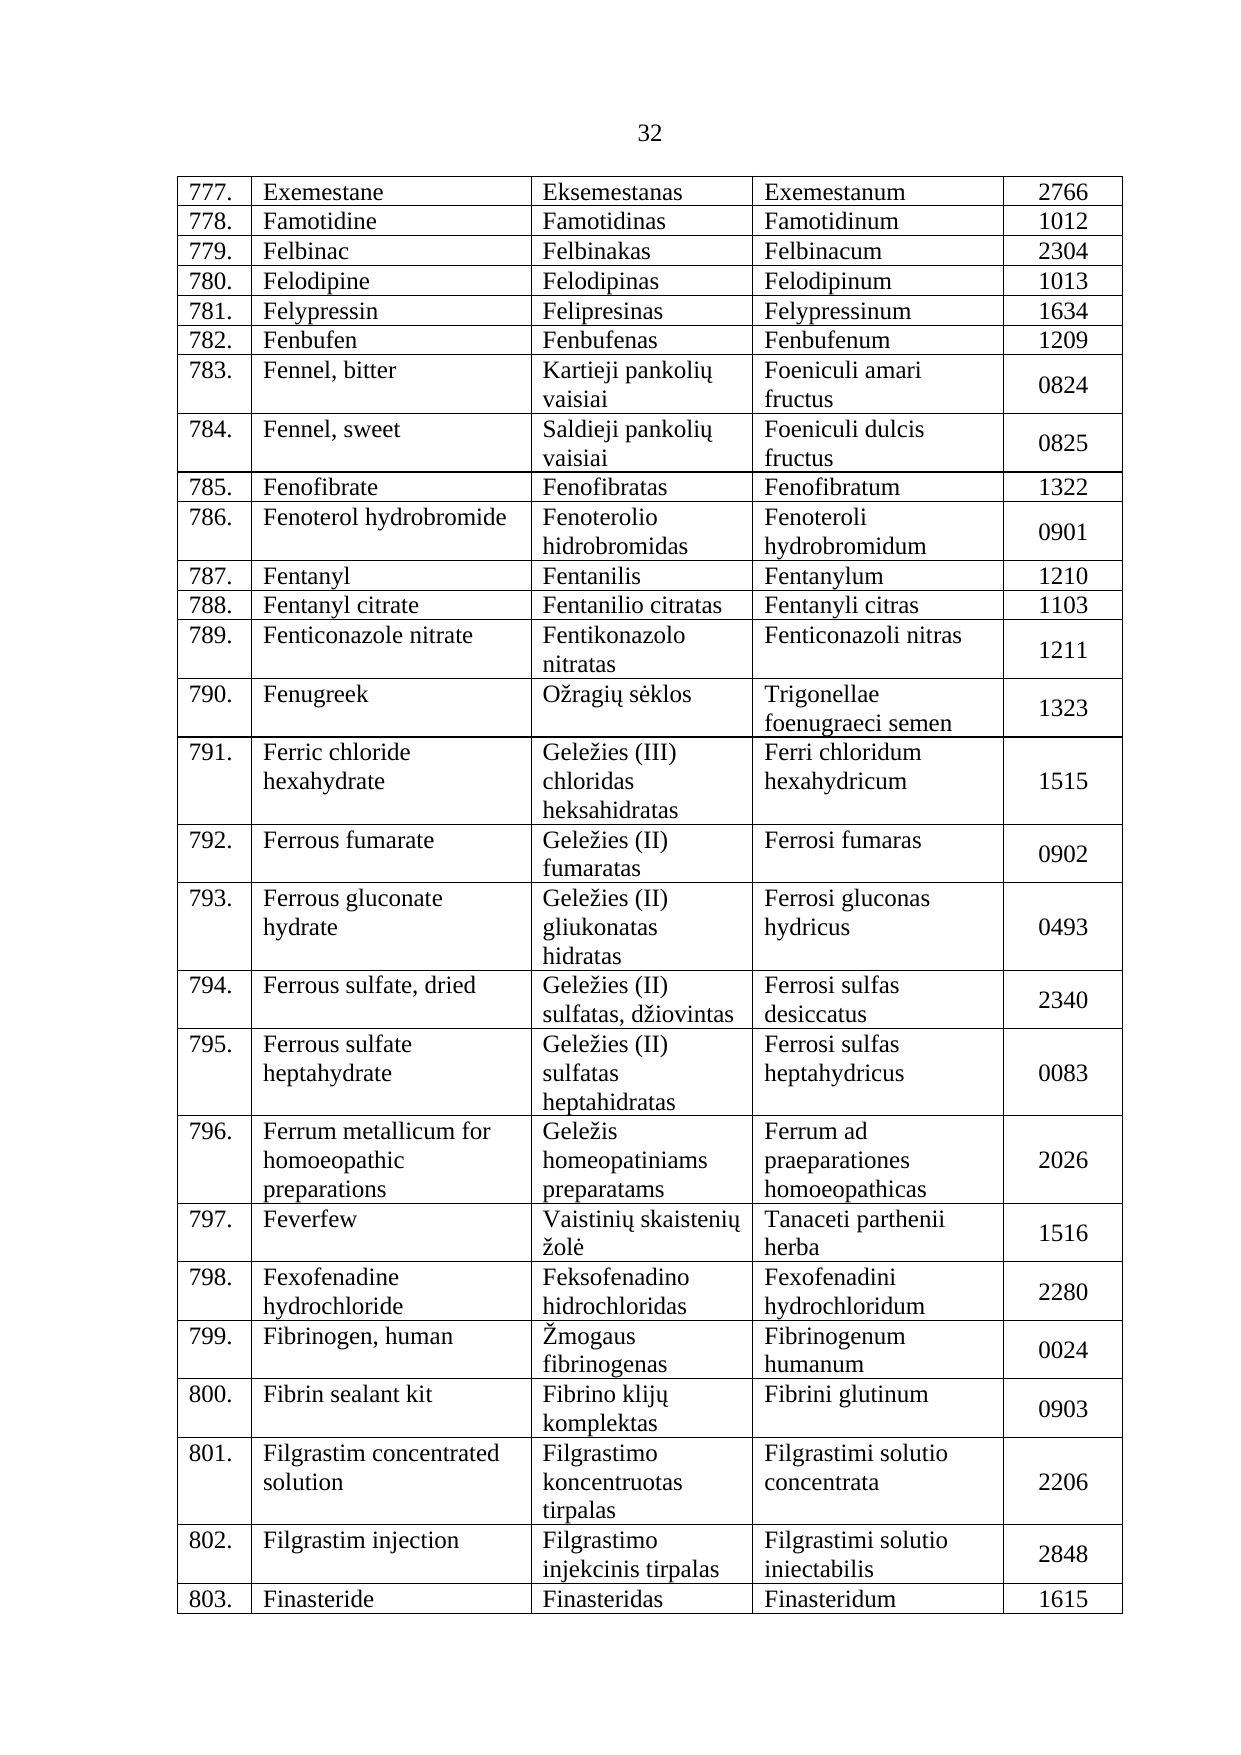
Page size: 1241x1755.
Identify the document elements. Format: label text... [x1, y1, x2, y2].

table_cell Geležies (II) sulfatas, džiovintas [532, 971, 752, 1028]
table_cell 2766 [1004, 177, 1122, 205]
table_cell Ferrous sulfate, dried [252, 971, 531, 1028]
table_cell Fibrinogenum humanum [753, 1321, 1003, 1378]
table_cell 777. [178, 177, 251, 205]
table_cell 797. [178, 1204, 251, 1261]
table_cell 1634 [1004, 296, 1122, 324]
table_cell 798. [178, 1262, 251, 1320]
table_cell Tanaceti parthenii herba [753, 1204, 1003, 1261]
table_cell Fennel, sweet [252, 414, 531, 471]
table_cell Fibrinogen, human [252, 1321, 531, 1378]
table_cell 778. [178, 206, 251, 235]
table_cell 1615 [1004, 1584, 1122, 1612]
table_cell 1516 [1004, 1204, 1122, 1261]
table_cell 787. [178, 561, 251, 589]
table_cell Filgrastimi solutio concentrata [753, 1438, 1003, 1524]
table_cell Vaistinių skaistenių žolė [532, 1204, 752, 1261]
table_cell Fentanilio citratas [532, 591, 752, 619]
table_cell 0493 [1004, 883, 1122, 969]
table_cell Felbinacum [753, 236, 1003, 265]
table_cell Trigonellae foenugraeci semen [753, 679, 1003, 736]
table_cell Ferri chloridum hexahydricum [753, 738, 1003, 824]
table_cell 1012 [1004, 206, 1122, 235]
table_cell Ferrous fumarate [252, 825, 531, 882]
table_cell 1210 [1004, 561, 1122, 589]
table_cell 0825 [1004, 414, 1122, 471]
table_cell Finasteridum [753, 1584, 1003, 1612]
table_cell 792. [178, 825, 251, 882]
table_cell Ferrous sulfate heptahydrate [252, 1029, 531, 1115]
table_cell Ferrosi sulfas desiccatus [753, 971, 1003, 1028]
table_cell Felodipine [252, 266, 531, 295]
table_cell Ferrosi gluconas hydricus [753, 883, 1003, 969]
table_cell 790. [178, 679, 251, 736]
table_cell Exemestanum [753, 177, 1003, 205]
table_cell Geležies (II) gliukonatas hidratas [532, 883, 752, 969]
table_cell Famotidine [252, 206, 531, 235]
table_cell Foeniculi amari fructus [753, 355, 1003, 413]
table_cell 793. [178, 883, 251, 969]
table_cell Felipresinas [532, 296, 752, 324]
table_cell 786. [178, 502, 251, 560]
table_cell Fexofenadini hydrochloridum [753, 1262, 1003, 1320]
table_cell 2026 [1004, 1116, 1122, 1203]
table_cell Ferrosi sulfas heptahydricus [753, 1029, 1003, 1115]
table_cell Felbinakas [532, 236, 752, 265]
table_cell 781. [178, 296, 251, 324]
table_cell Fenofibratas [532, 473, 752, 501]
table_cell Filgrastim injection [252, 1525, 531, 1583]
table_cell Felypressinum [753, 296, 1003, 324]
table_cell 0024 [1004, 1321, 1122, 1378]
table_cell Fenticonazole nitrate [252, 620, 531, 678]
table_cell 1211 [1004, 620, 1122, 678]
table_cell Fenoteroli hydrobromidum [753, 502, 1003, 560]
table_cell 0903 [1004, 1379, 1122, 1437]
table_cell 1103 [1004, 591, 1122, 619]
table_cell 803. [178, 1584, 251, 1612]
table_cell 1013 [1004, 266, 1122, 295]
table_cell Fentanyl citrate [252, 591, 531, 619]
table_cell Ferrum ad praeparationes homoeopathicas [753, 1116, 1003, 1203]
table_cell Fibrino klijų komplektas [532, 1379, 752, 1437]
table_cell Feksofenadino hidrochloridas [532, 1262, 752, 1320]
table_cell Felypressin [252, 296, 531, 324]
table_cell Fentanyl [252, 561, 531, 589]
table_cell Fenofibratum [753, 473, 1003, 501]
table_cell Kartieji pankolių vaisiai [532, 355, 752, 413]
table_cell Žmogaus fibrinogenas [532, 1321, 752, 1378]
table_cell Fenoterol hydrobromide [252, 502, 531, 560]
table_cell Exemestane [252, 177, 531, 205]
table_cell 799. [178, 1321, 251, 1378]
table_cell 801. [178, 1438, 251, 1524]
table_cell Fenbufenas [532, 326, 752, 354]
table_cell 802. [178, 1525, 251, 1583]
table_cell 1322 [1004, 473, 1122, 501]
table_cell Filgrastimo koncentruotas tirpalas [532, 1438, 752, 1524]
table_cell 0902 [1004, 825, 1122, 882]
table_cell Fenugreek [252, 679, 531, 736]
table_cell Famotidinas [532, 206, 752, 235]
table_cell Filgrastim concentrated solution [252, 1438, 531, 1524]
table_cell 780. [178, 266, 251, 295]
table_cell Fentanyli citras [753, 591, 1003, 619]
table_cell Fibrini glutinum [753, 1379, 1003, 1437]
table_cell Fenticonazoli nitras [753, 620, 1003, 678]
table_cell Ferric chloride hexahydrate [252, 738, 531, 824]
table_cell 0824 [1004, 355, 1122, 413]
table_cell Geležis homeopatiniams preparatams [532, 1116, 752, 1203]
table_cell 1209 [1004, 326, 1122, 354]
table_cell Filgrastimi solutio iniectabilis [753, 1525, 1003, 1583]
table_cell Fenbufen [252, 326, 531, 354]
table_cell Felodipinum [753, 266, 1003, 295]
table_cell 800. [178, 1379, 251, 1437]
table_cell 785. [178, 473, 251, 501]
table_cell Feverfew [252, 1204, 531, 1261]
table_cell Saldieji pankolių vaisiai [532, 414, 752, 471]
table_cell Fenoterolio hidrobromidas [532, 502, 752, 560]
table_cell Fenofibrate [252, 473, 531, 501]
table_cell 1323 [1004, 679, 1122, 736]
table_cell Geležies (II) fumaratas [532, 825, 752, 882]
table_cell 788. [178, 591, 251, 619]
table_cell 2280 [1004, 1262, 1122, 1320]
table_cell 782. [178, 326, 251, 354]
table_cell 1515 [1004, 738, 1122, 824]
table_cell 791. [178, 738, 251, 824]
table_cell Filgrastimo injekcinis tirpalas [532, 1525, 752, 1583]
table_cell Fentanylum [753, 561, 1003, 589]
table_cell Ferrum metallicum for homoeopathic preparations [252, 1116, 531, 1203]
table_cell Eksemestanas [532, 177, 752, 205]
table_cell Foeniculi dulcis fructus [753, 414, 1003, 471]
table_cell Fentikonazolo nitratas [532, 620, 752, 678]
table_cell Finasteridas [532, 1584, 752, 1612]
table_cell 783. [178, 355, 251, 413]
table_cell 2340 [1004, 971, 1122, 1028]
table_cell 2206 [1004, 1438, 1122, 1524]
table_cell 789. [178, 620, 251, 678]
table_cell Finasteride [252, 1584, 531, 1612]
table_cell 0083 [1004, 1029, 1122, 1115]
table_cell 784. [178, 414, 251, 471]
table_cell 794. [178, 971, 251, 1028]
table_cell Fexofenadine hydrochloride [252, 1262, 531, 1320]
table_cell 796. [178, 1116, 251, 1203]
table_cell Famotidinum [753, 206, 1003, 235]
table_cell 0901 [1004, 502, 1122, 560]
table_cell 779. [178, 236, 251, 265]
table_cell Geležies (II) sulfatas heptahidratas [532, 1029, 752, 1115]
table_cell Ožragių sėklos [532, 679, 752, 736]
table_cell 2848 [1004, 1525, 1122, 1583]
table_cell 795. [178, 1029, 251, 1115]
table_cell Fibrin sealant kit [252, 1379, 531, 1437]
table_cell Geležies (III) chloridas heksahidratas [532, 738, 752, 824]
table_cell Felodipinas [532, 266, 752, 295]
table_cell Fentanilis [532, 561, 752, 589]
table_cell Ferrous gluconate hydrate [252, 883, 531, 969]
table_cell Fenbufenum [753, 326, 1003, 354]
table_cell Fennel, bitter [252, 355, 531, 413]
table_cell Felbinac [252, 236, 531, 265]
table_cell 2304 [1004, 236, 1122, 265]
table_cell Ferrosi fumaras [753, 825, 1003, 882]
